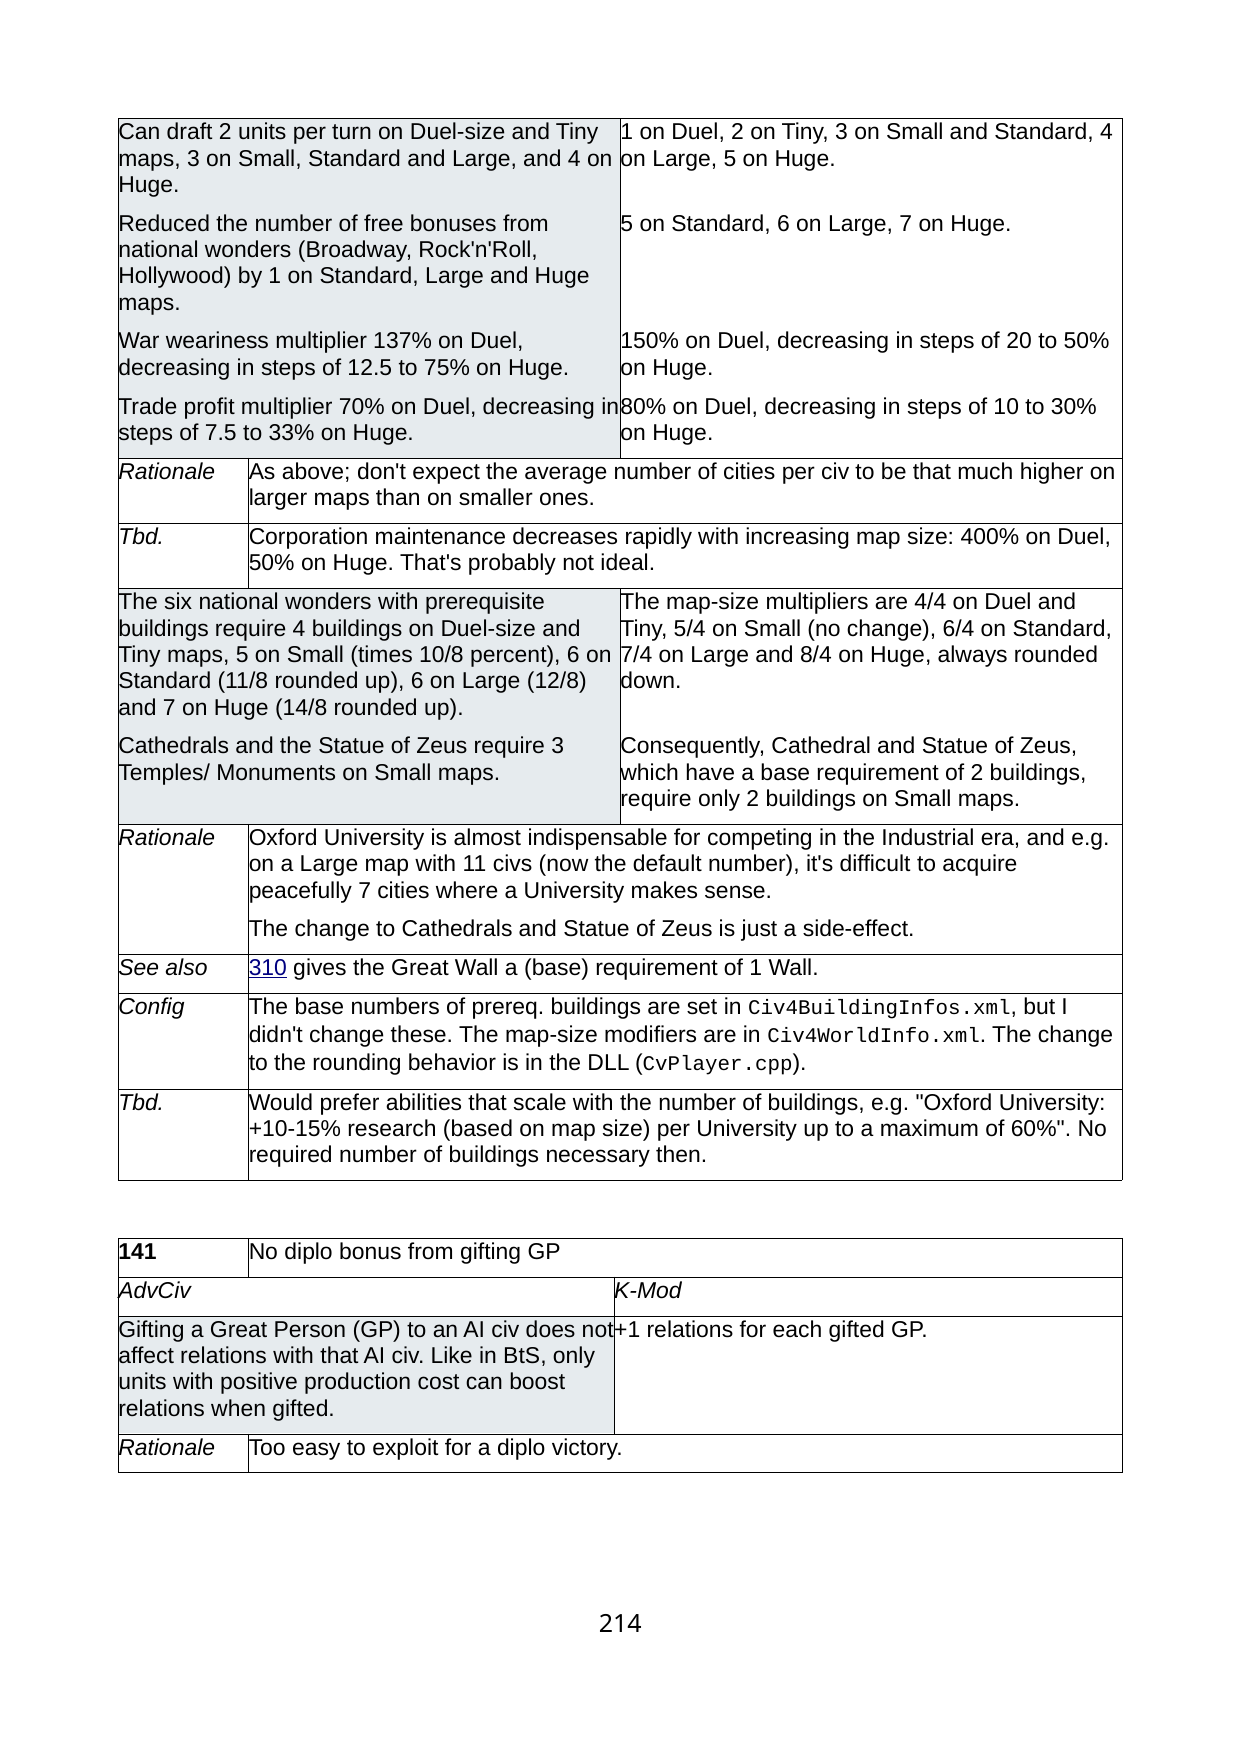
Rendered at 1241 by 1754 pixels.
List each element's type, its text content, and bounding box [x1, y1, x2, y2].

table_cell 1 on Duel, 2 on Tiny, 3 on Small and Standard, 4 on Large, 5 on Huge. 5 on Standard, 6 on Large, 7 on Huge. 150% on Duel, decreasing in steps of 20 to 50% on Huge. 80% on Duel, decreasing in steps of 10 to 30% on Huge. [621, 119, 1122, 458]
table_cell +1 relations for each gifted GP. [615, 1317, 1122, 1433]
table_cell As above; don't expect the average number of cities per civ to be that much higher on larger maps than on smaller ones. [249, 459, 1122, 523]
table_cell Rationale [119, 825, 248, 954]
table_cell Can draft 2 units per turn on Duel-size and Tiny maps, 3 on Small, Standard and Large, and 4 on Huge. Reduced the number of free bonuses from national wonders (Broadway, Rock'n'Roll, Hollywood) by 1 on Standard, Large and Huge maps. War weariness multiplier 137% on Duel, decreasing in steps of 12.5 to 75% on Huge. Trade profit multiplier 70% on Duel, decreasing in steps of 7.5 to 33% on Huge. [119, 119, 620, 458]
table_cell Oxford University is almost indispensable for competing in the Industrial era, and e.g. on a Large map with 11 civs (now the default number), it's difficult to acquire peacefully 7 cities where a University makes sense. The change to Cathedrals and Statue of Zeus is just a side-effect. [249, 825, 1122, 954]
table_header 141 [119, 1239, 248, 1277]
table_cell Too easy to exploit for a diplo victory. [249, 1435, 1122, 1472]
table_cell See also [119, 955, 248, 993]
table_cell 310 gives the Great Wall a (base) requirement of 1 Wall. [249, 955, 1122, 993]
table_cell Corporation maintenance decreases rapidly with increasing map size: 400% on Duel, 50% on Huge. That's probably not ideal. [249, 524, 1122, 588]
table_cell Rationale [119, 459, 248, 523]
table_cell The six national wonders with prerequisite buildings require 4 buildings on Duel-size and Tiny maps, 5 on Small (times 10/8 percent), 6 on Standard (11/8 rounded up), 6 on Large (12/8) and 7 on Huge (14/8 rounded up). Cathedrals and the Statue of Zeus require 3 Temples/ Monuments on Small maps. [119, 589, 620, 824]
table_header No diplo bonus from gifting GP [249, 1239, 1122, 1277]
table_cell Tbd. [119, 1090, 248, 1180]
table_cell Gifting a Great Person (GP) to an AI civ does not affect relations with that AI civ. Like in BtS, only units with positive production cost can boost relations when gifted. [119, 1317, 614, 1433]
table_cell Rationale [119, 1435, 248, 1472]
table_cell The map-size multipliers are 4/4 on Duel and Tiny, 5/4 on Small (no change), 6/4 on Standard, 7/4 on Large and 8/4 on Huge, always rounded down. Consequently, Cathedral and Statue of Zeus, which have a base requirement of 2 buildings, require only 2 buildings on Small maps. [621, 589, 1122, 824]
table_cell AdvCiv [119, 1278, 614, 1316]
table_cell K-Mod [615, 1278, 1122, 1316]
table_cell Tbd. [119, 524, 248, 588]
table_cell Would prefer abilities that scale with the number of buildings, e.g. "Oxford University: +10-15% research (based on map size) per University up to a maximum of 60%". No required number of buildings necessary then. [249, 1090, 1122, 1180]
table_cell Config [119, 994, 248, 1089]
table_cell The base numbers of prereq. buildings are set in Civ4BuildingInfos.xml, but I didn't change these. The map-size modifiers are in Civ4WorldInfo.xml. The change to the rounding behavior is in the DLL (CvPlayer.cpp). [249, 994, 1122, 1089]
